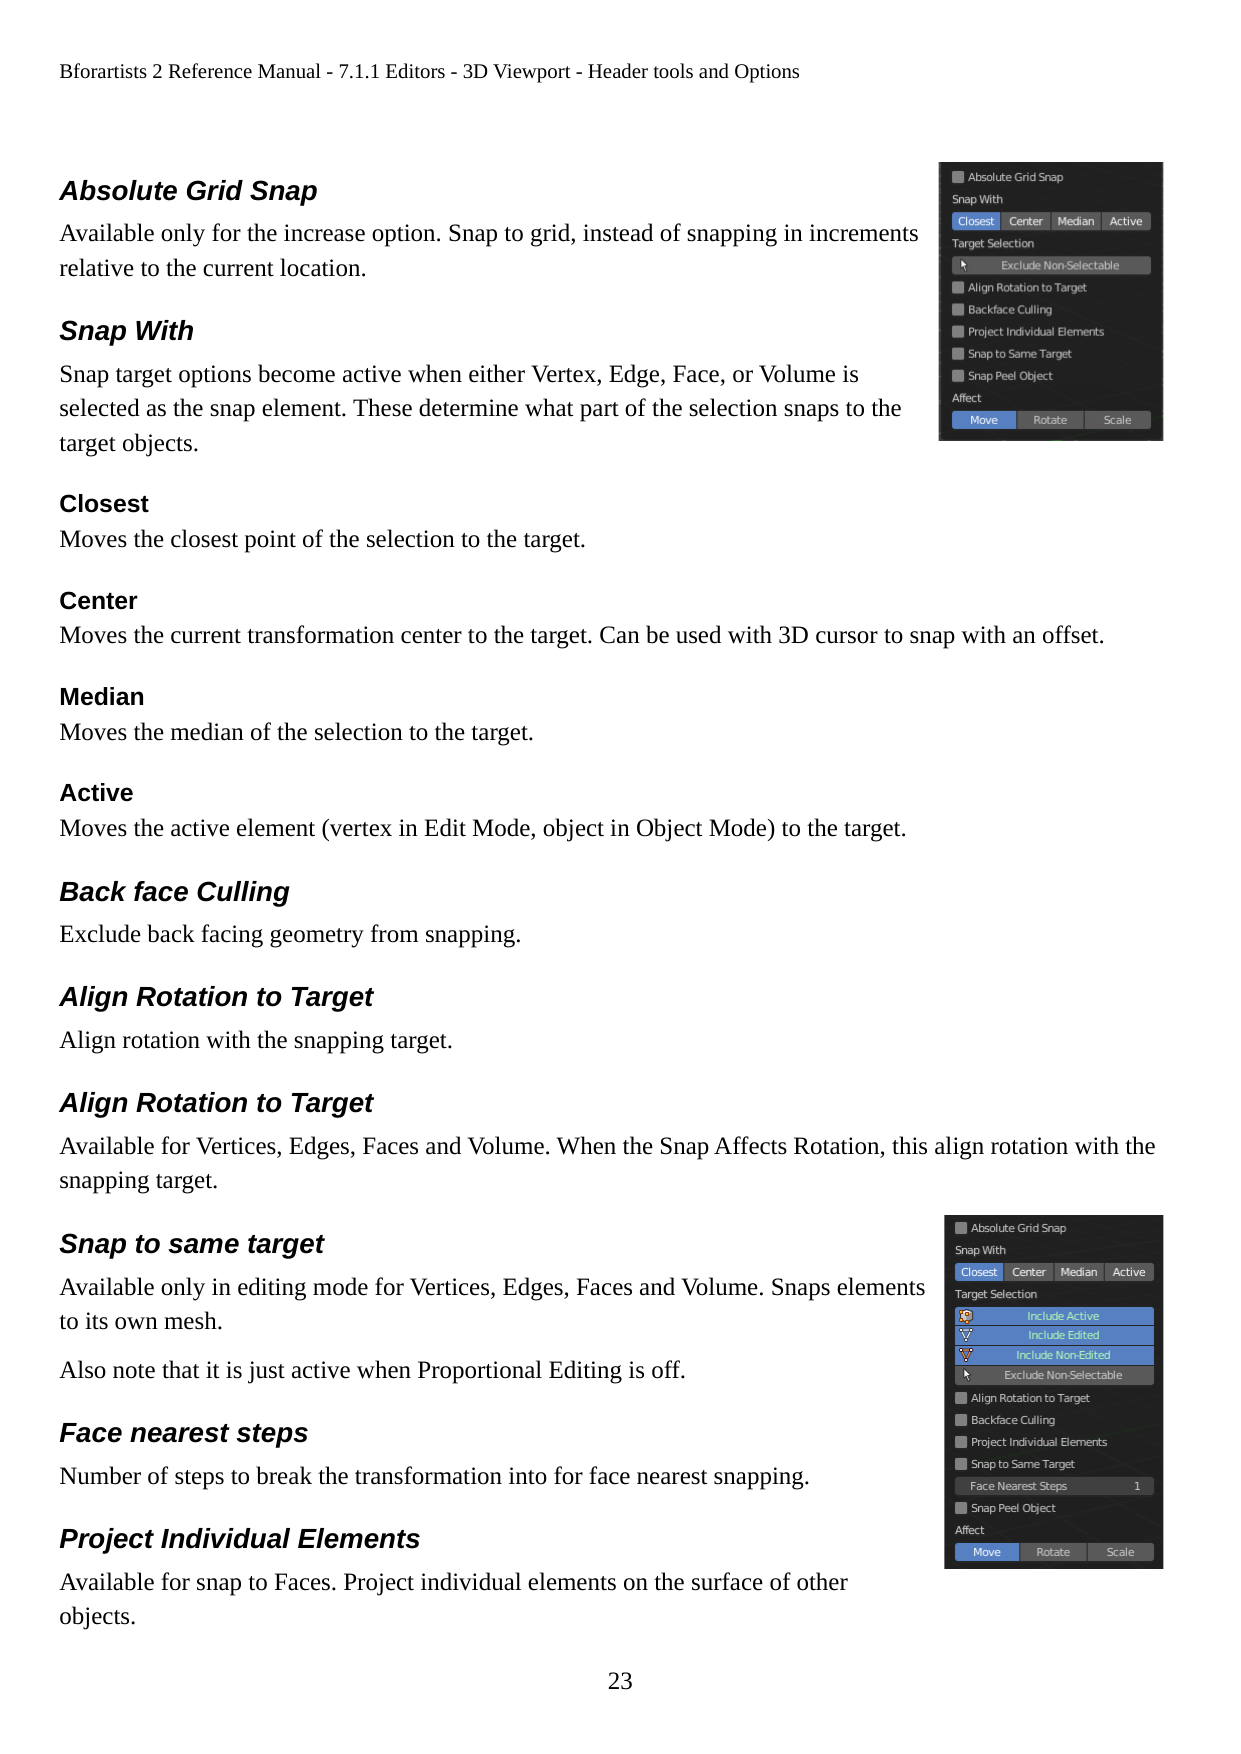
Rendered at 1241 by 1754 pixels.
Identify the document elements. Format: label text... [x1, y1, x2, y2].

subtitle [1164, 314, 1181, 346]
text Also note that it is just active when Proportional Editing is off. [59, 1355, 944, 1384]
subtitle Back face Culling [59, 875, 1181, 907]
subtitle Active [59, 778, 1181, 807]
subtitle [1164, 1417, 1181, 1448]
subtitle Align Rotation to Target [59, 1087, 1181, 1119]
text Moves the closest point of the selection to the target. [59, 524, 1181, 553]
text Available for Vertices, Edges, Faces and Volume. When the Snap Affects Rotation, this align rotation with the snapping target. [59, 1131, 1181, 1194]
subtitle Median [59, 682, 1181, 711]
subtitle [1164, 174, 1181, 206]
text Moves the current transformation center to the target. Can be used with 3D cursor to snap with an offset. [59, 621, 1181, 649]
subtitle Snap to same target [59, 1227, 944, 1259]
text Number of steps to break the transformation into for face nearest snapping. [59, 1461, 944, 1490]
text Exclude back facing geometry from snapping. [59, 919, 1181, 948]
text Moves the median of the selection to the target. [59, 717, 1181, 746]
picture [938, 162, 1164, 441]
subtitle Center [59, 586, 1181, 614]
text Available for snap to Faces. Project individual elements on the surface of other objects. [59, 1567, 1181, 1630]
picture [944, 1215, 1164, 1569]
subtitle Closest [59, 489, 1181, 518]
text Available only in editing mode for Vertices, Edges, Faces and Volume. Snaps elements to its own mesh. [59, 1272, 944, 1335]
subtitle Project Individual Elements [59, 1523, 944, 1554]
text Moves the active element (vertex in Edit Mode, object in Object Mode) to the target. [59, 813, 1181, 842]
subtitle [1164, 1227, 1181, 1259]
text Align rotation with the snapping target. [59, 1025, 1181, 1054]
subtitle Snap With [59, 314, 938, 346]
subtitle Face nearest steps [59, 1417, 944, 1448]
subtitle Align Rotation to Target [59, 981, 1181, 1013]
text Snap target options become active when either Vertex, Edge, Face, or Volume is selected as the snap element. These determine what part of the selection snaps to the target objects. [59, 359, 1181, 457]
subtitle Absolute Grid Snap [59, 174, 938, 206]
text Available only for the increase option. Snap to grid, instead of snapping in increments relative to the current location. [59, 218, 938, 282]
